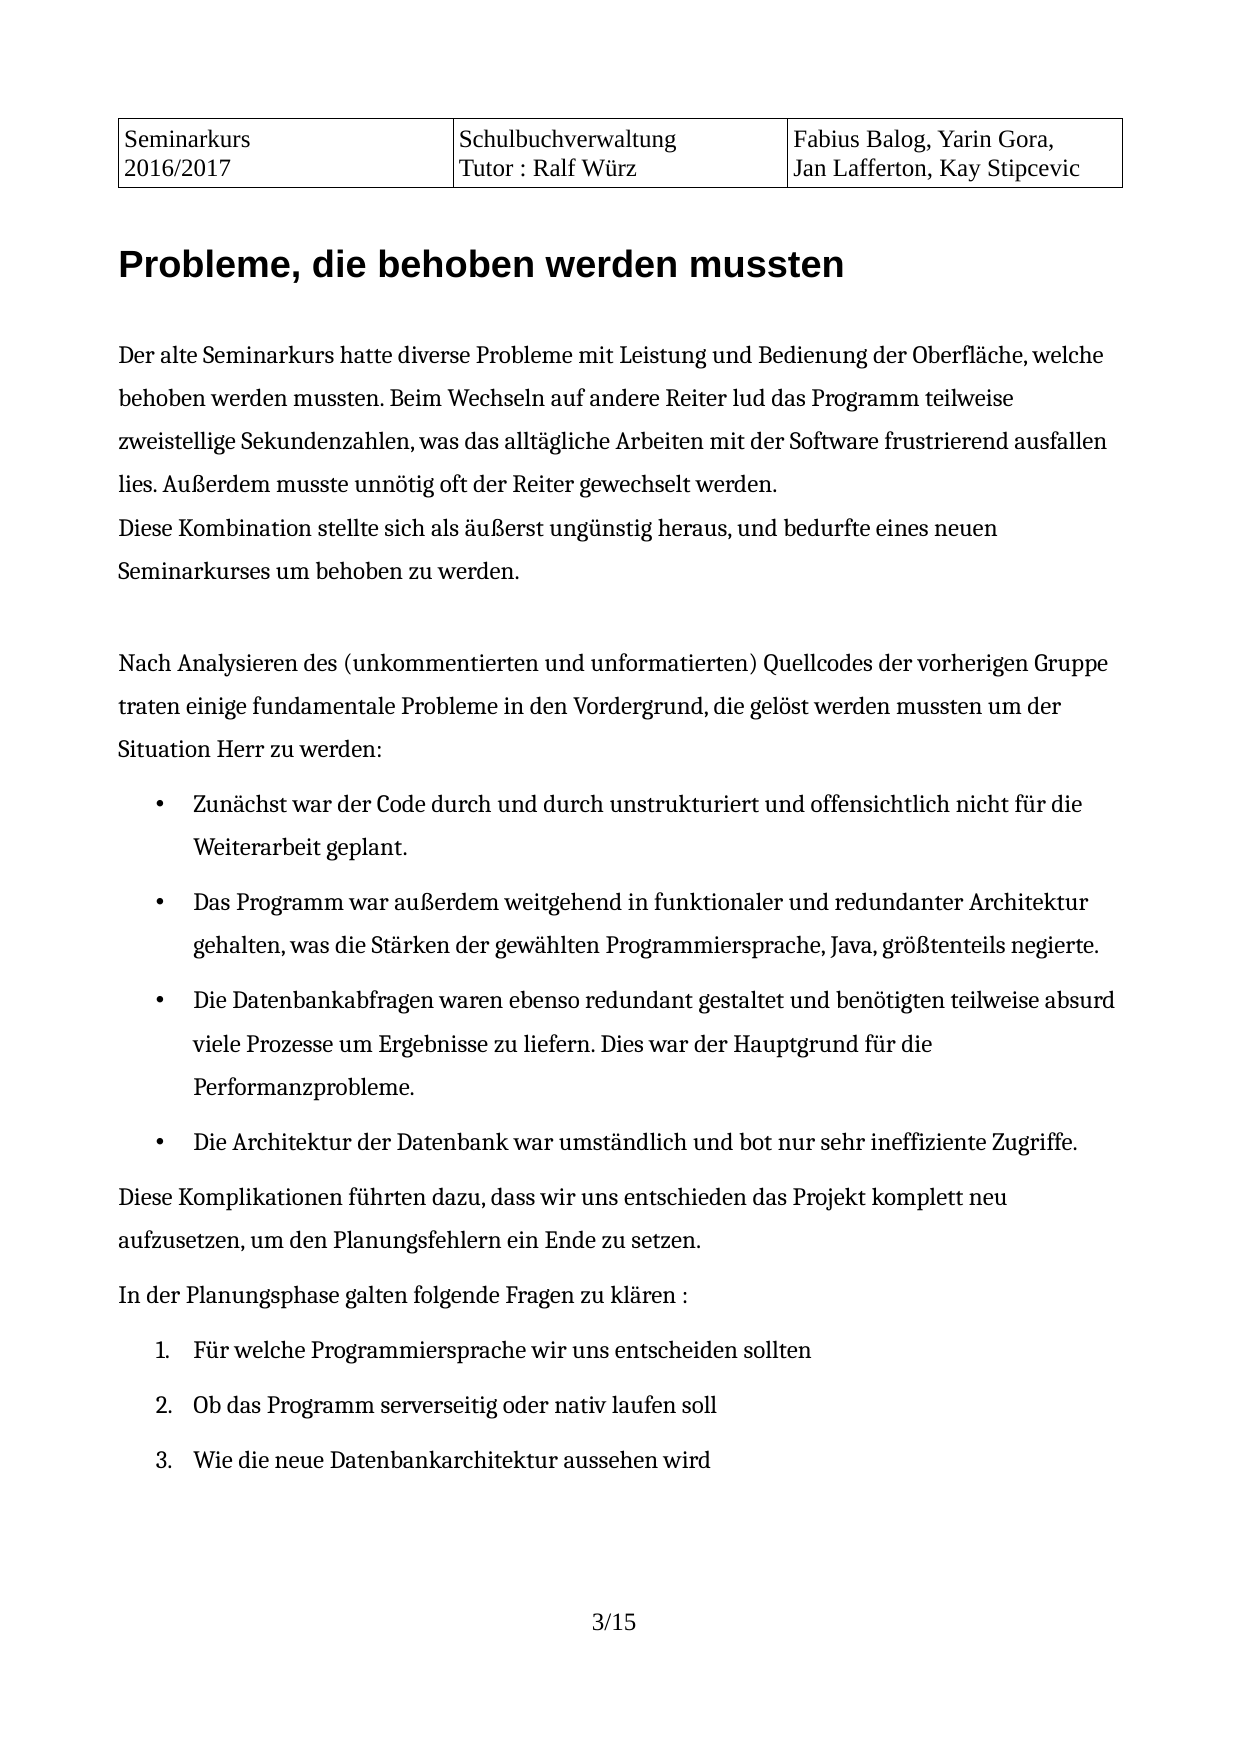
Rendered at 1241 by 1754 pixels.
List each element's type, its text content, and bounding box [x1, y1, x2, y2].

text Diese Komplikationen führten dazu, dass wir uns entschieden das Projekt komplett neu aufzusetzen, um den Planungsfehlern ein Ende zu setzen. [118, 1183, 1122, 1254]
list Wie die neue Datenbankarchitektur aussehen wird [156, 1446, 1122, 1474]
subtitle Probleme, die behoben werden mussten [118, 242, 1122, 285]
list Für welche Programmiersprache wir uns entscheiden sollten [156, 1336, 1122, 1364]
list Die Datenbankabfragen waren ebenso redundant gestaltet und benötigten teilweise absurd viele Prozesse um Ergebnisse zu liefern. Dies war der Hauptgrund für die Performanzprobleme. [156, 986, 1122, 1101]
text Der alte Seminarkurs hatte diverse Probleme mit Leistung und Bedienung der Oberfläche, welche behoben werden mussten. Beim Wechseln auf andere Reiter lud das Programm teilweise zweistellige Sekundenzahlen, was das alltägliche Arbeiten mit der Software frustrierend ausfallen lies. Außerdem musste unnötig oft der Reiter gewechselt werden. Diese Kombination stellte sich als äußerst ungünstig heraus, und bedurfte eines neuen Seminarkurses um behoben zu werden. [118, 341, 1122, 585]
list Zunächst war der Code durch und durch unstrukturiert und offensichtlich nicht für die Weiterarbeit geplant. [156, 790, 1122, 862]
list Ob das Programm serverseitig oder nativ laufen soll [156, 1391, 1122, 1419]
text Nach Analysieren des (unkommentierten und unformatierten) Quellcodes der vorherigen Gruppe traten einige fundamentale Probleme in den Vordergrund, die gelöst werden mussten um der Situation Herr zu werden: [118, 649, 1122, 764]
list Die Architektur der Datenbank war umständlich und bot nur sehr ineffiziente Zugriffe. [156, 1128, 1122, 1156]
list Das Programm war außerdem weitgehend in funktionaler und redundanter Architektur gehalten, was die Stärken der gewählten Programmiersprache, Java, größtenteils negierte. [156, 888, 1122, 960]
text In der Planungsphase galten folgende Fragen zu klären : [118, 1281, 1122, 1309]
